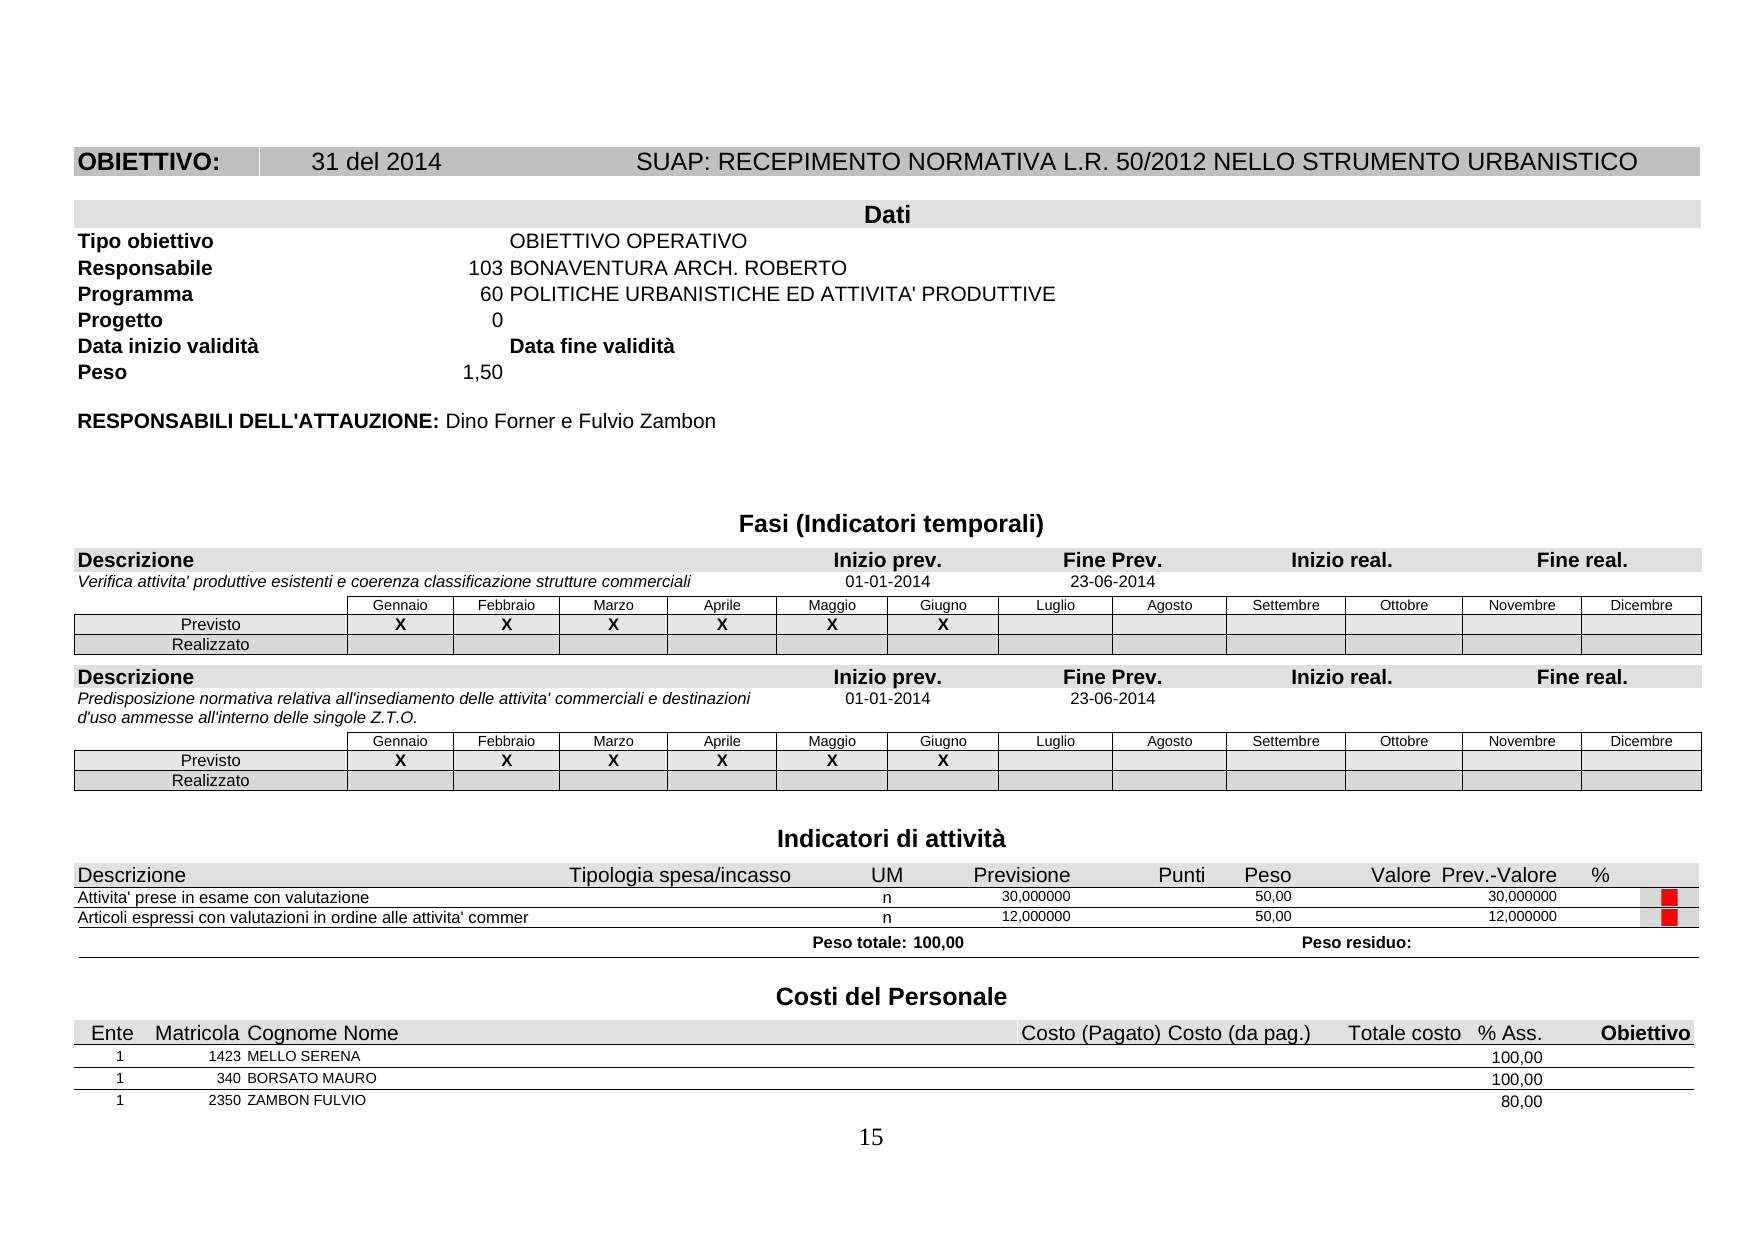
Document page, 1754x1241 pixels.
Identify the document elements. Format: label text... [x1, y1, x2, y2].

table_header Previsione [932, 863, 1074, 887]
table_cell 1 [74, 1045, 150, 1067]
text Fasi (Indicatori temporali) [71, 509, 1712, 538]
table_cell [506, 359, 680, 385]
table_cell 1,50 [329, 359, 506, 385]
table_header [1640, 863, 1699, 887]
table_cell [348, 635, 453, 654]
table_cell Peso totale: [79, 928, 910, 957]
table_header Inizio prev. [777, 665, 999, 688]
table_cell [888, 635, 998, 654]
table_cell X [348, 615, 453, 634]
table_cell n [842, 888, 932, 907]
table_cell 2350 [150, 1090, 244, 1111]
table_cell Attivita' prese in esame con valutazione [74, 888, 566, 907]
table_header Giugno [888, 733, 998, 749]
table_cell Realizzato [75, 771, 347, 790]
table_cell [1227, 572, 1463, 591]
table_cell [999, 751, 1112, 770]
table_header Gennaio [348, 597, 453, 613]
table_header Gennaio [348, 733, 453, 749]
table_cell [1546, 1090, 1694, 1111]
table_cell [1546, 1068, 1694, 1089]
table_cell [1560, 888, 1640, 907]
table_header Inizio real. [1227, 665, 1463, 688]
table_cell 1423 [150, 1045, 244, 1067]
text Costi del Personale [71, 982, 1712, 1011]
table_cell [1227, 751, 1345, 770]
table_cell Peso [74, 359, 329, 385]
table_cell [1227, 771, 1345, 790]
table_cell [348, 771, 453, 790]
table_cell Peso residuo: [1134, 928, 1415, 957]
table_header Descrizione [74, 548, 777, 572]
table_cell 01-01-2014 [777, 572, 999, 591]
table_header Aprile [668, 733, 776, 749]
table_cell Predisposizione normativa relativa all'insediamento delle attivita' commerciali e destinazioni d'uso ammesse all'interno delle singole Z.T.O. [74, 689, 777, 727]
table_header Luglio [999, 733, 1112, 749]
table_cell 100,00 [910, 928, 1134, 957]
table_header % Ass. [1464, 1020, 1546, 1044]
table_cell Verifica attivita' produttive esistenti e coerenza classificazione strutture commerciali [74, 572, 777, 591]
table_cell [566, 908, 842, 927]
table_cell Tipo obiettivo [74, 228, 329, 254]
table_header Marzo [560, 733, 667, 749]
table_cell 50,00 [1214, 908, 1295, 927]
table_cell POLITICHE URBANISTICHE ED ATTIVITA' PRODUTTIVE [506, 281, 1701, 307]
table_cell 103 [324, 255, 506, 281]
table_header Descrizione [74, 863, 566, 887]
table_cell [1582, 771, 1701, 790]
table_cell 30,000000 [1434, 888, 1560, 907]
table_cell [329, 333, 506, 359]
table_cell [1463, 635, 1581, 654]
table_cell 340 [150, 1068, 244, 1089]
table_header Dicembre [1582, 733, 1701, 749]
table_header Fine Prev. [999, 548, 1227, 572]
table_cell OBIETTIVO OPERATIVO [506, 228, 1193, 254]
table_cell [1582, 615, 1701, 634]
table_cell 1 [74, 1090, 150, 1111]
table_cell [506, 307, 1701, 333]
table_cell [680, 359, 1701, 385]
table_header Dicembre [1582, 597, 1701, 613]
table_cell [1113, 771, 1226, 790]
table_cell Previsto [75, 751, 347, 770]
table_cell [1193, 228, 1701, 254]
table_cell [1582, 635, 1701, 654]
table_cell BORSATO MAURO [244, 1068, 1017, 1089]
table_cell [777, 771, 887, 790]
table_cell 12,000000 [1434, 908, 1560, 927]
table_cell X [777, 615, 887, 634]
table_cell [1546, 1045, 1694, 1067]
table_cell X [668, 615, 776, 634]
table_header Febbraio [454, 733, 559, 749]
table_header [74, 732, 347, 749]
table_header Fine real. [1463, 665, 1702, 688]
table_cell Realizzato [75, 635, 347, 654]
table_cell Data inizio validità [74, 333, 329, 359]
table_header Aprile [668, 597, 776, 613]
table_header Obiettivo [1546, 1020, 1694, 1044]
table_cell [1018, 1045, 1164, 1067]
table_cell [1582, 751, 1701, 770]
table_cell Articoli espressi con valutazioni in ordine alle attivita' commer [74, 908, 566, 927]
table_cell [1227, 615, 1345, 634]
table_cell 0 [324, 307, 506, 333]
table_cell X [777, 751, 887, 770]
table_cell [777, 635, 887, 654]
table_cell 1 [74, 1068, 150, 1089]
table_cell Programma [74, 281, 324, 307]
table_cell MELLO SERENA [244, 1045, 1017, 1067]
table_cell ZAMBON FULVIO [244, 1090, 1017, 1111]
table_cell [1560, 908, 1640, 927]
table_header % [1560, 863, 1640, 887]
table_cell X [454, 751, 559, 770]
table_cell [1314, 1068, 1464, 1089]
table_header SUAP: RECEPIMENTO NORMATIVA L.R. 50/2012 NELLO STRUMENTO URBANISTICO [633, 147, 1700, 176]
table_header Prev.-Valore [1434, 863, 1560, 887]
table_cell 80,00 [1464, 1090, 1546, 1111]
table_header Giugno [888, 597, 998, 613]
table_header [74, 596, 347, 613]
table_header Totale costo [1314, 1020, 1464, 1044]
table_cell [668, 771, 776, 790]
table_cell [1314, 1045, 1464, 1067]
table_cell [999, 771, 1112, 790]
table_header Luglio [999, 597, 1112, 613]
table_header Fine real. [1463, 548, 1702, 572]
table_cell Data fine validità [506, 333, 680, 359]
table_header Ottobre [1346, 733, 1462, 749]
table_cell [888, 771, 998, 790]
table_cell 23-06-2014 [999, 572, 1227, 591]
table_cell [1463, 689, 1702, 727]
table_header Ente [74, 1020, 150, 1044]
table_cell [454, 635, 559, 654]
table_cell [1346, 635, 1462, 654]
table_cell [74, 927, 79, 957]
table_cell X [888, 751, 998, 770]
table_cell [1018, 1068, 1164, 1089]
table_header Tipologia spesa/incasso [566, 863, 842, 887]
table_cell X [888, 615, 998, 634]
table_header Peso [1214, 863, 1295, 887]
table_cell [566, 888, 842, 907]
table_cell [1463, 572, 1702, 591]
table_cell 30,000000 [932, 888, 1074, 907]
table_cell [454, 771, 559, 790]
table_header Cognome Nome [244, 1020, 1017, 1044]
table_header Ottobre [1346, 597, 1462, 613]
table_header UM [842, 863, 932, 887]
table_cell [560, 771, 667, 790]
table_header Febbraio [454, 597, 559, 613]
table_cell [999, 615, 1112, 634]
table_cell [1113, 635, 1226, 654]
table_cell X [560, 751, 667, 770]
table_cell [1295, 908, 1434, 927]
table_cell [1640, 908, 1699, 927]
table_header Inizio prev. [777, 548, 999, 572]
table_cell [1074, 908, 1214, 927]
table_cell 01-01-2014 [777, 689, 999, 727]
table_header Fine Prev. [999, 665, 1227, 688]
table_header Agosto [1113, 597, 1226, 613]
table_cell [1463, 751, 1581, 770]
table_cell 23-06-2014 [999, 689, 1227, 727]
table_cell [1227, 689, 1463, 727]
table_header Punti [1074, 863, 1214, 887]
table_header Agosto [1113, 733, 1226, 749]
table_header Valore [1295, 863, 1434, 887]
table_cell X [668, 751, 776, 770]
table_cell Previsto [75, 615, 347, 634]
table_cell 12,000000 [932, 908, 1074, 927]
table_header Descrizione [74, 665, 777, 688]
table_header Settembre [1227, 733, 1345, 749]
table_cell [1295, 888, 1434, 907]
table_cell X [454, 615, 559, 634]
table_header Settembre [1227, 597, 1345, 613]
table_header 31 del 2014 [260, 147, 633, 176]
table_cell Progetto [74, 307, 324, 333]
table_header Inizio real. [1227, 548, 1463, 572]
table_header Costo (da pag.) [1164, 1020, 1314, 1044]
table_cell [1113, 615, 1226, 634]
table_cell [1463, 615, 1581, 634]
table_cell 50,00 [1214, 888, 1295, 907]
table_header Novembre [1463, 597, 1581, 613]
table_cell [680, 333, 1701, 359]
table_header RESPONSABILI DELL'ATTAUZIONE: Dino Forner e Fulvio Zambon [74, 409, 1702, 486]
table_header Matricola [150, 1020, 244, 1044]
table_cell [1415, 928, 1699, 957]
table_cell [999, 635, 1112, 654]
table_header Novembre [1463, 733, 1581, 749]
text Indicatori di attività [71, 824, 1712, 853]
table_cell 100,00 [1464, 1045, 1546, 1067]
table_cell 100,00 [1464, 1068, 1546, 1089]
table_cell [1018, 1090, 1164, 1111]
table_header Maggio [777, 597, 887, 613]
table_cell [560, 635, 667, 654]
table_cell [1640, 888, 1699, 907]
table_cell [1164, 1068, 1314, 1089]
table_cell X [560, 615, 667, 634]
table_cell [1074, 888, 1214, 907]
table_cell [1113, 751, 1226, 770]
table_header Dati [74, 200, 1701, 228]
table_header OBIETTIVO: [74, 147, 259, 176]
table_cell [1164, 1045, 1314, 1067]
table_cell [1346, 771, 1462, 790]
table_cell [329, 228, 506, 254]
table_cell [1346, 751, 1462, 770]
table_cell [1346, 615, 1462, 634]
table_cell 60 [324, 281, 506, 307]
table_header Maggio [777, 733, 887, 749]
table_header Costo (Pagato) [1018, 1020, 1164, 1044]
table_cell n [842, 908, 932, 927]
table_cell [1227, 635, 1345, 654]
table_cell [1314, 1090, 1464, 1111]
table_cell [668, 635, 776, 654]
table_header Marzo [560, 597, 667, 613]
table_cell [1463, 771, 1581, 790]
table_cell BONAVENTURA ARCH. ROBERTO [506, 255, 1701, 281]
table_cell X [348, 751, 453, 770]
table_cell Responsabile [74, 255, 324, 281]
table_cell [1164, 1090, 1314, 1111]
